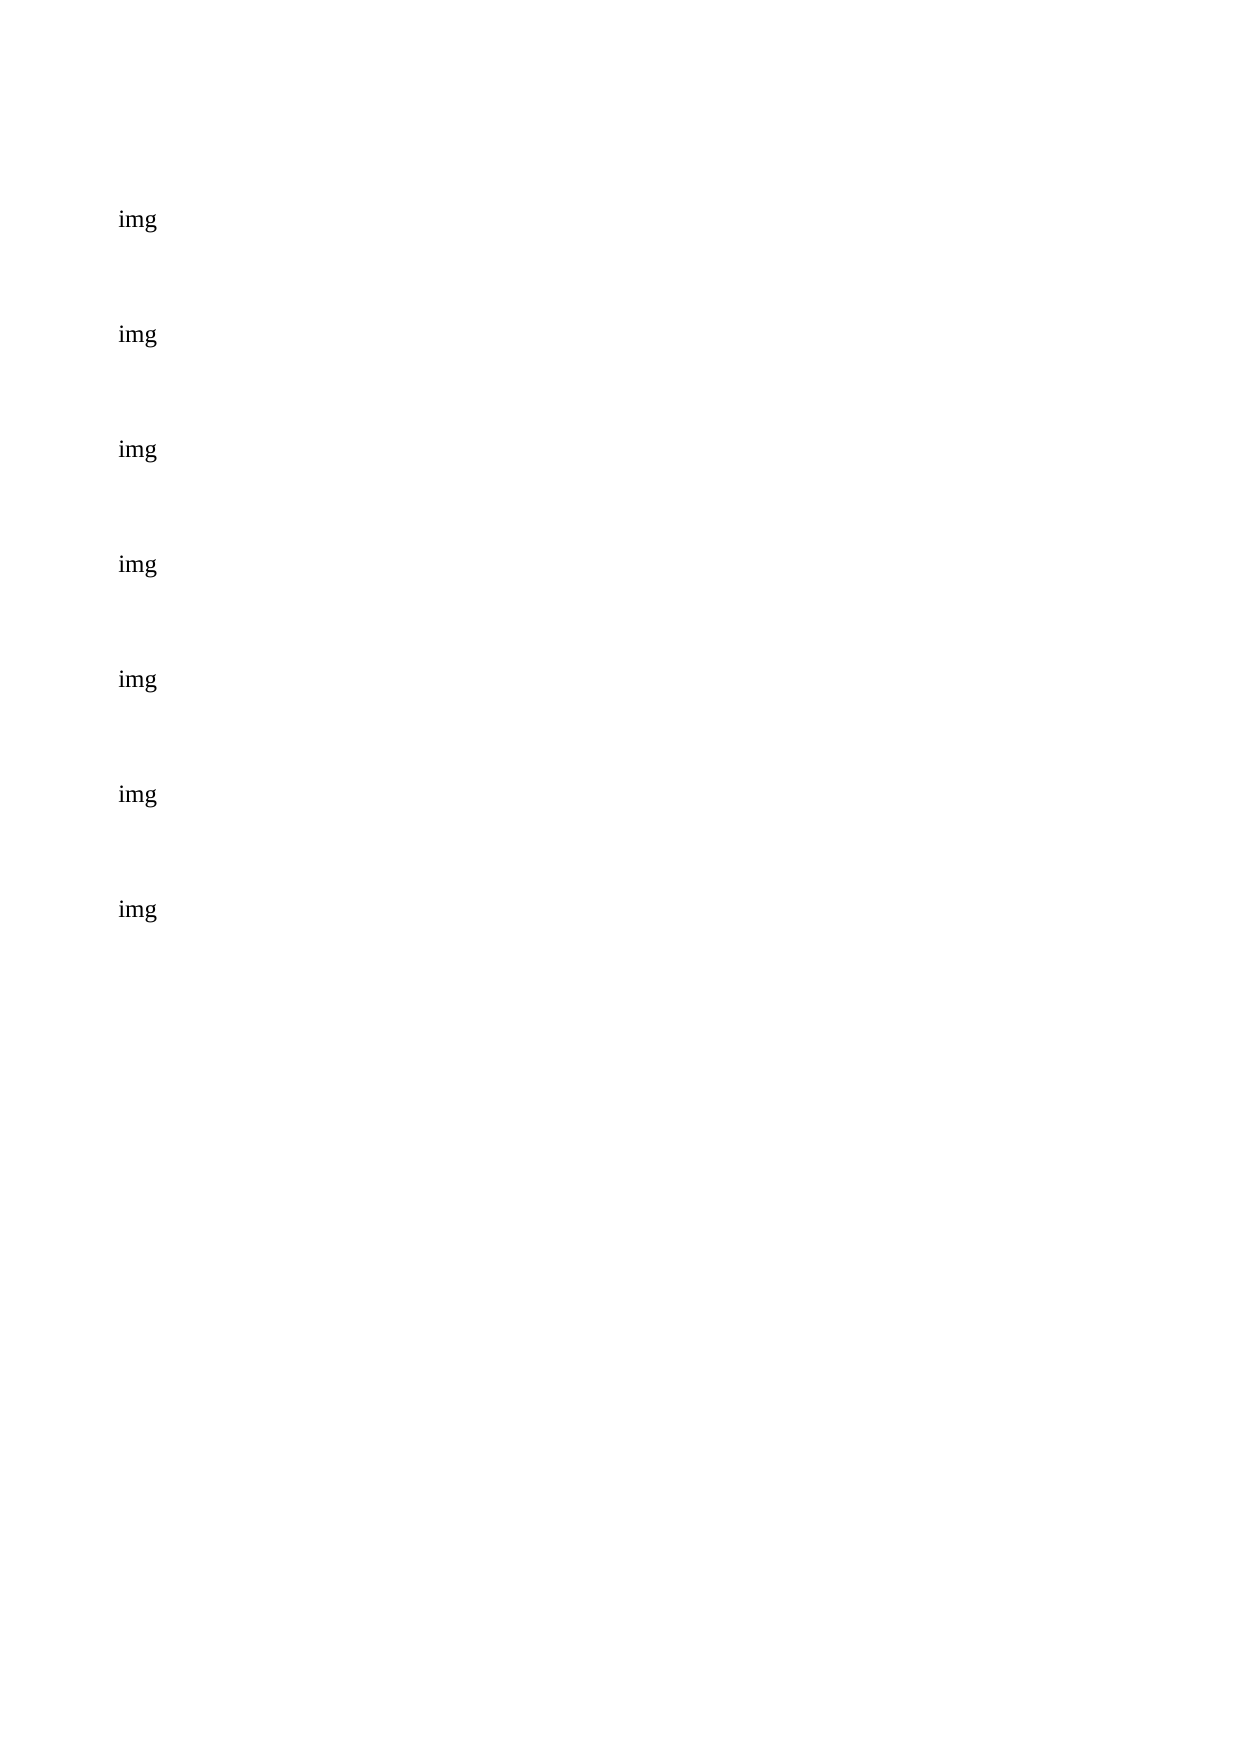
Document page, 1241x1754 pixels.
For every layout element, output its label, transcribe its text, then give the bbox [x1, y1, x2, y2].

text img [118, 779, 1122, 808]
text img [118, 319, 1122, 348]
text img [118, 549, 1122, 578]
text img [118, 894, 1122, 923]
text img [118, 434, 1122, 463]
text img [118, 664, 1122, 693]
text img [118, 204, 1122, 233]
